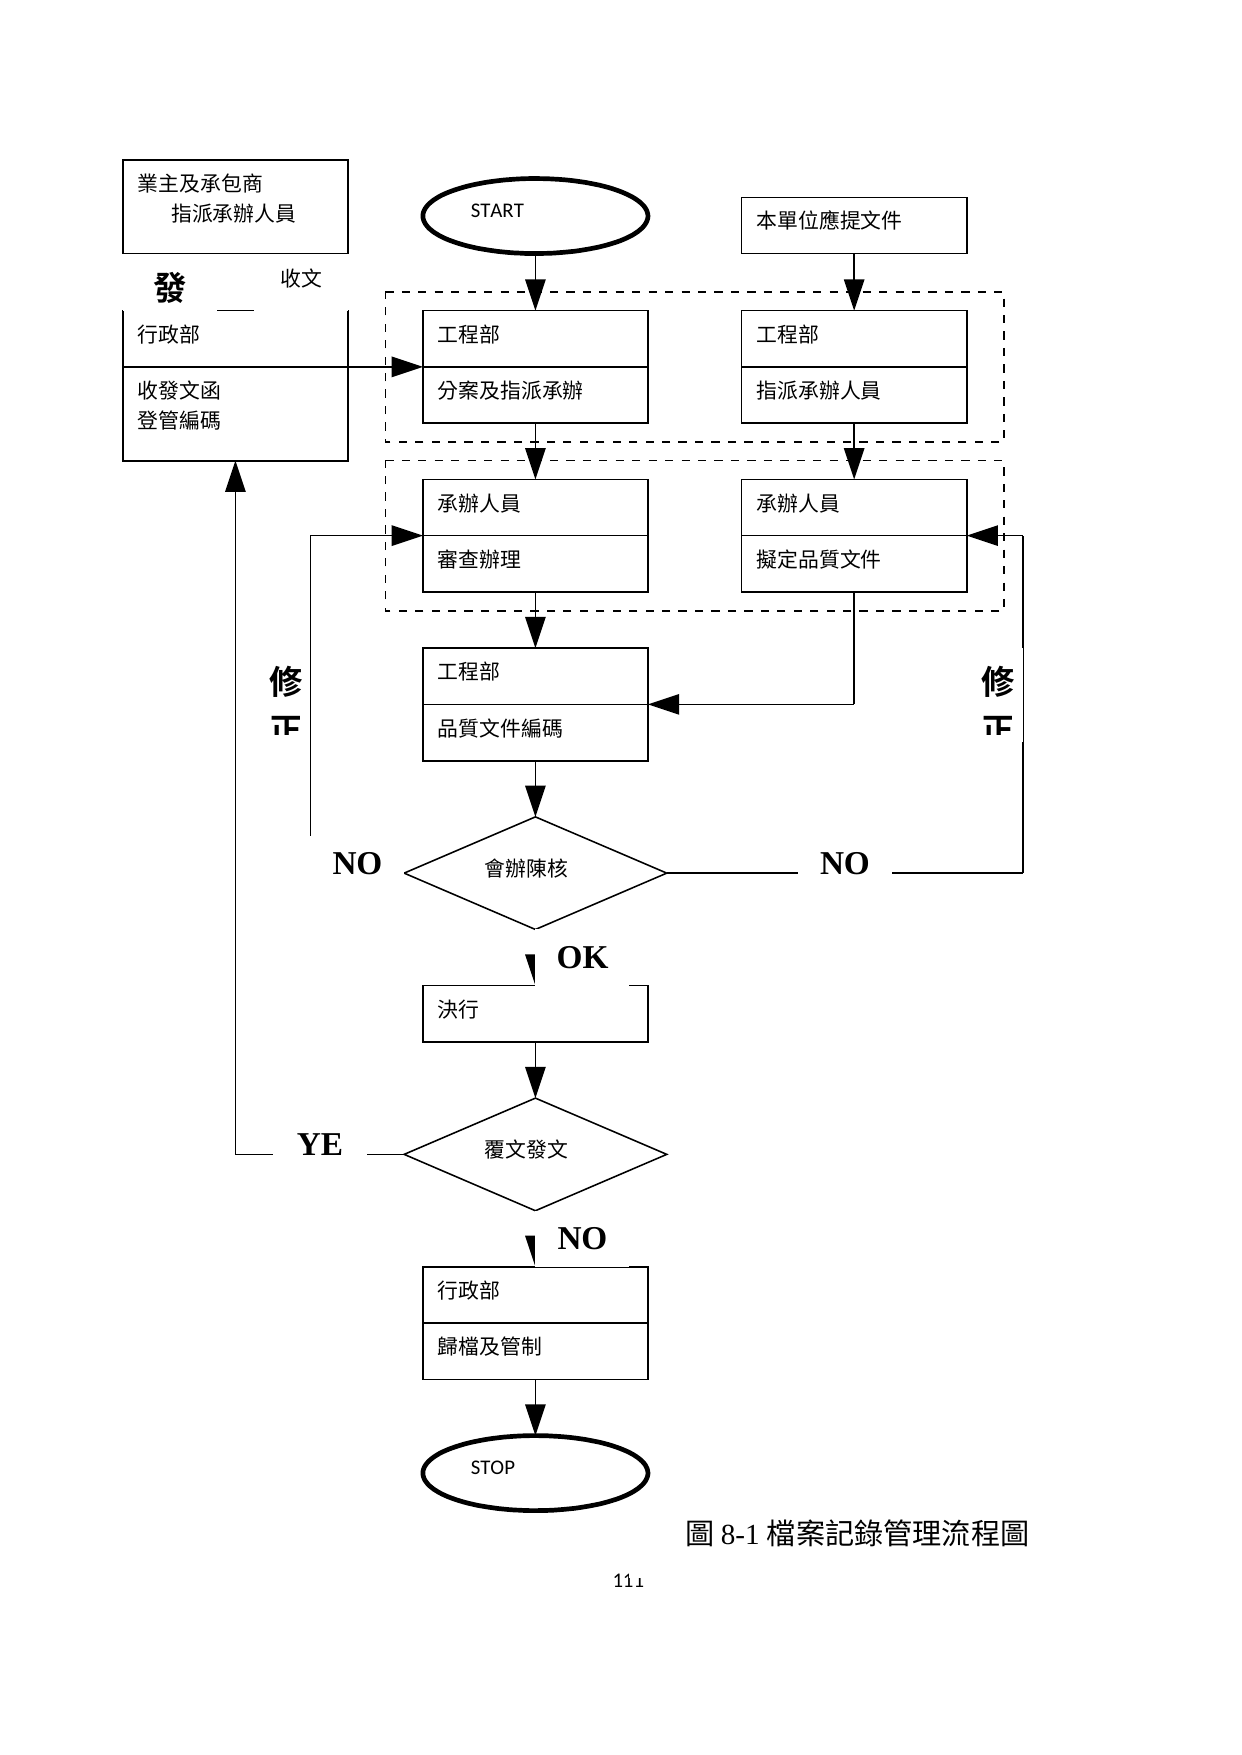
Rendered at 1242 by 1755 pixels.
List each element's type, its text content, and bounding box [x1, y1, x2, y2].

text 修正 [269, 656, 295, 734]
text NO [325, 843, 389, 881]
text 發文6 [160, 289, 172, 303]
text OK [550, 937, 614, 975]
text 收文 [269, 262, 333, 292]
text 修正 [982, 656, 1008, 734]
text 發文6 [138, 262, 202, 303]
text NO [813, 843, 877, 881]
text 圖8-1 檔案記錄管理流程圖 [644, 1511, 1070, 1553]
text YES [288, 1124, 352, 1166]
text NO [550, 1218, 614, 1256]
